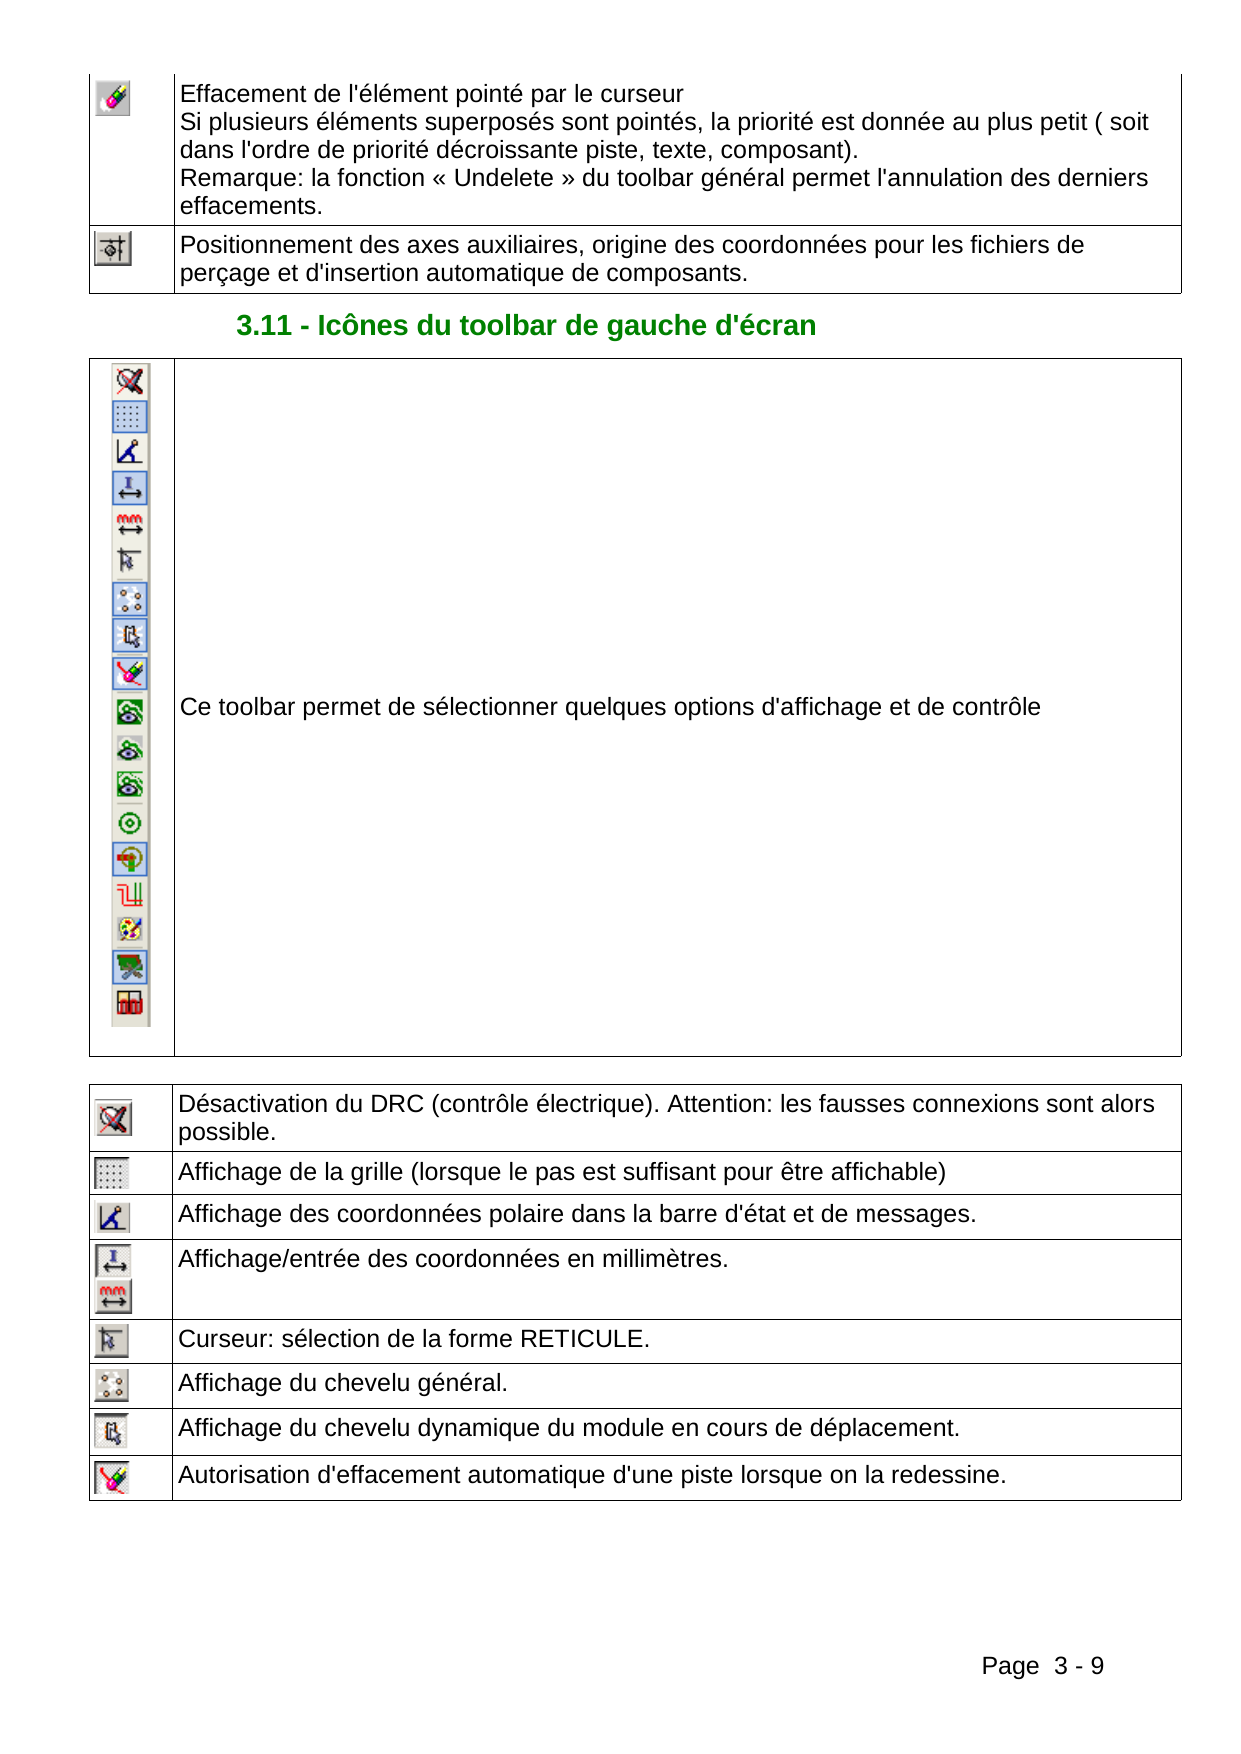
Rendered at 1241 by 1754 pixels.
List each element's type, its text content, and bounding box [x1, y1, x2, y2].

table_cell Affichage de la grille (lorsque le pas est suffisant pour être affichable) [173, 1152, 1181, 1194]
table_cell [90, 1240, 172, 1319]
picture [94, 1099, 133, 1136]
table_cell Effacement de l'élément pointé par le curseur Si plusieurs éléments superposés sont pointés, la priorité est donnée au plus petit ( soit dans l'ordre de priorité décroissante piste, texte, composant). Remarque: la fonction « Undelete » du toolbar général permet l'annulation des derniers effacements. [175, 74, 1181, 225]
picture [94, 1200, 131, 1233]
table_cell Affichage des coordonnées polaire dans la barre d'état et de messages. [173, 1195, 1181, 1239]
table_header [90, 359, 174, 1056]
table_cell [90, 1195, 172, 1239]
picture [94, 1324, 129, 1358]
table_header [90, 1085, 172, 1151]
table_cell Affichage/entrée des coordonnées en millimètres. [173, 1240, 1181, 1319]
table_cell [90, 226, 174, 293]
table_cell [90, 74, 174, 225]
picture [94, 1413, 129, 1450]
subtitle Icônes du toolbar de gauche d'écran [162, 309, 1181, 342]
table_cell [90, 1456, 172, 1500]
table_cell [90, 1364, 172, 1408]
table_header Ce toolbar permet de sélectionner quelques options d'affichage et de contrôle [175, 359, 1181, 1056]
table_cell Positionnement des axes auxiliaires, origine des coordonnées pour les fichiers de perçage et d'insertion automatique de composants. [175, 226, 1181, 293]
picture [94, 1244, 133, 1314]
table_cell [90, 1409, 172, 1455]
table_header Désactivation du DRC (contrôle électrique). Attention: les fausses connexions sont alors possible. [173, 1085, 1181, 1151]
table_cell [90, 1320, 172, 1363]
table_cell Affichage du chevelu général. [173, 1364, 1181, 1408]
table_cell Affichage du chevelu dynamique du module en cours de déplacement. [173, 1409, 1181, 1455]
picture [94, 231, 132, 266]
table_cell [90, 1152, 172, 1194]
table_cell Autorisation d'effacement automatique d'une piste lorsque on la redessine. [173, 1456, 1181, 1500]
picture [111, 363, 151, 1027]
picture [94, 1369, 129, 1402]
table_cell Curseur: sélection de la forme RETICULE. [173, 1320, 1181, 1363]
